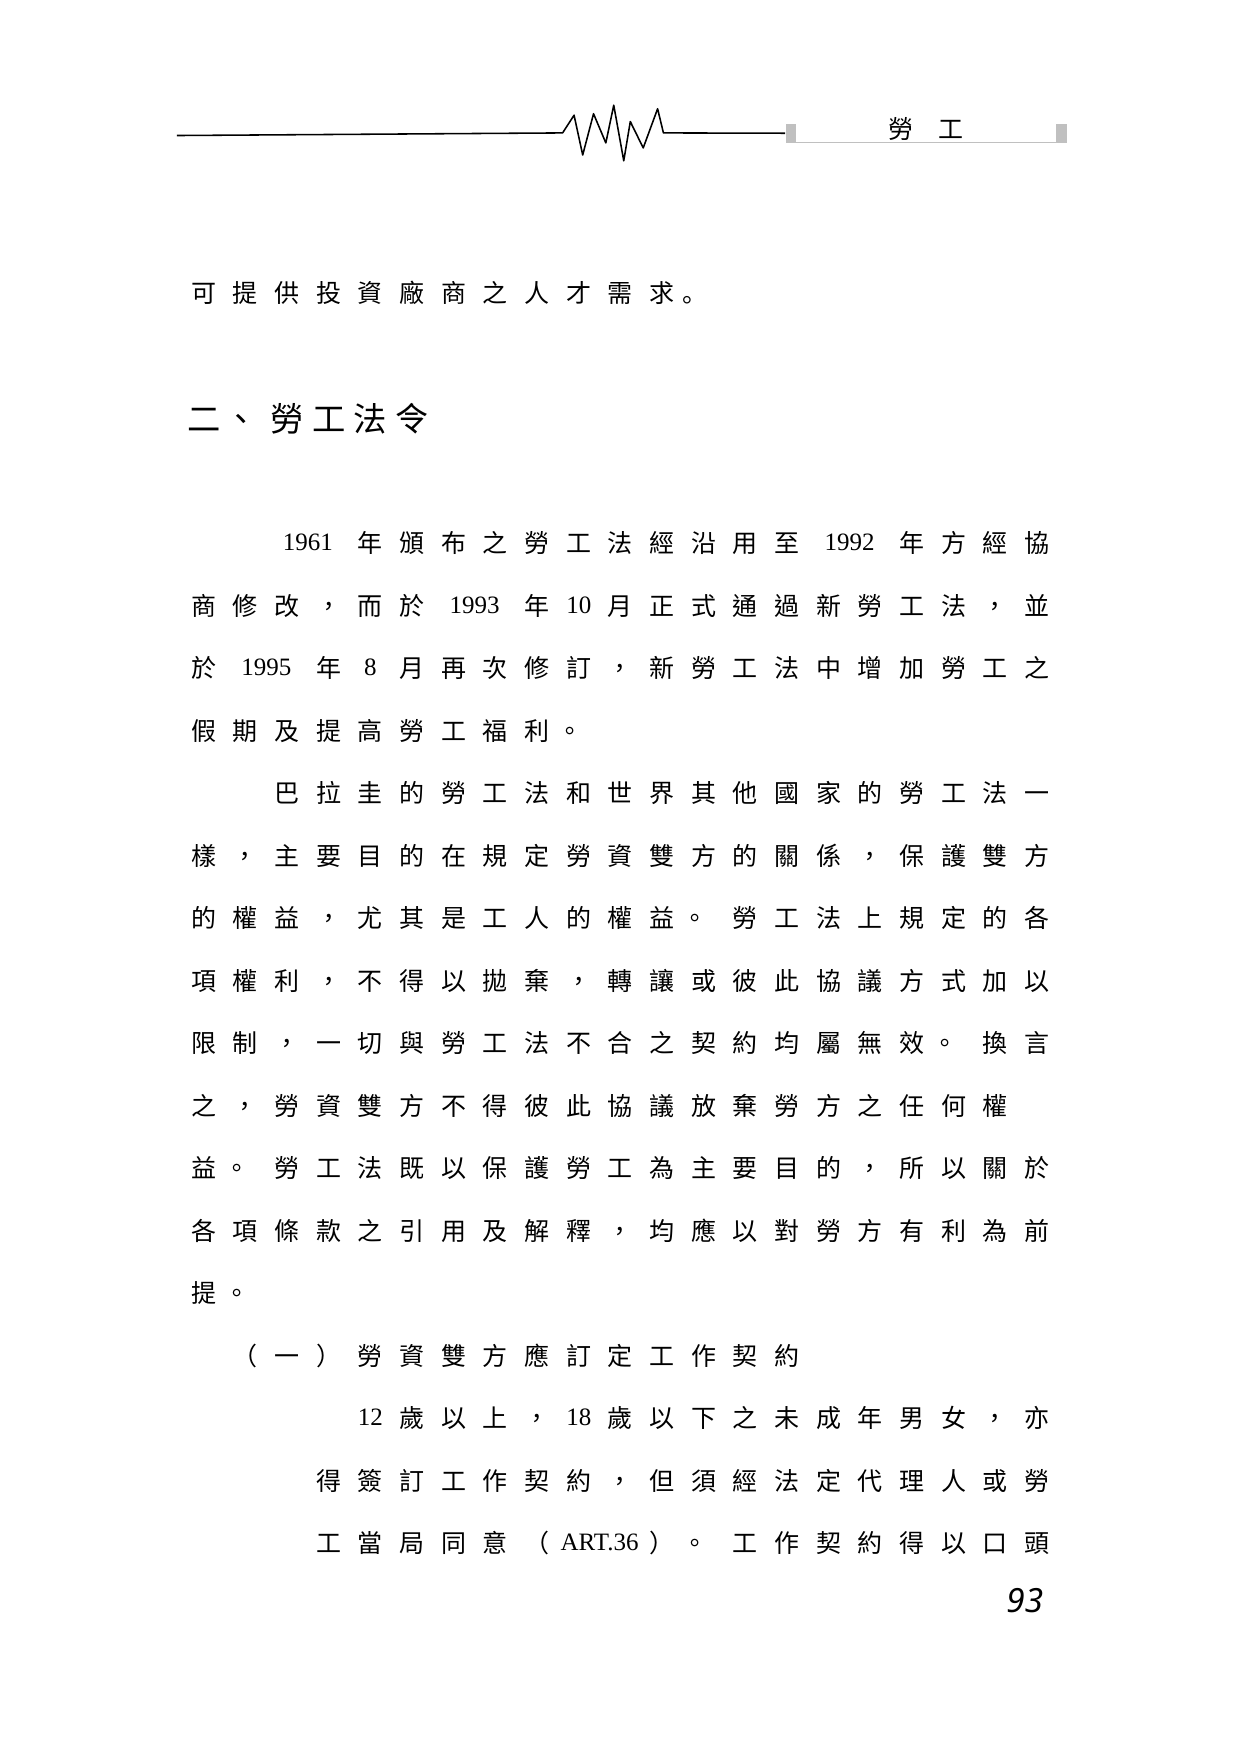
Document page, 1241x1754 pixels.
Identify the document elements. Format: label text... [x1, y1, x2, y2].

text 12歲以上，18歲以下之未成年男女，亦得簽訂工作契約，但須經法定代理人或勞工當局同意（ART.36）。工作契約得以口頭 [281, 1375, 1058, 1563]
text 可提供投資廠商之人才需求。 [183, 250, 1058, 313]
text 二、勞工法令 [183, 375, 1058, 438]
text 巴拉圭的勞工法和世界其他國家的勞工法一樣，主要目的在規定勞資雙方的關係，保護雙方的權益，尤其是工人的權益。勞工法上規定的各項權利，不得以拋棄，轉讓或彼此協議方式加以限制，一切與勞工法不合之契約均屬無效。換言之，勞資雙方不得彼此協議放棄勞方之任何權益。勞工法既以保護勞工為主要目的，所以關於各項條款之引用及解釋，均應以對勞方有利為前提。 [183, 750, 1058, 1313]
text 1961年頒布之勞工法經沿用至1992年方經協商修改，而於1993年10月正式通過新勞工法，並於1995年8月再次修訂，新勞工法中增加勞工之假期及提高勞工福利。 [183, 500, 1058, 750]
text （一）勞資雙方應訂定工作契約 [207, 1313, 1058, 1375]
